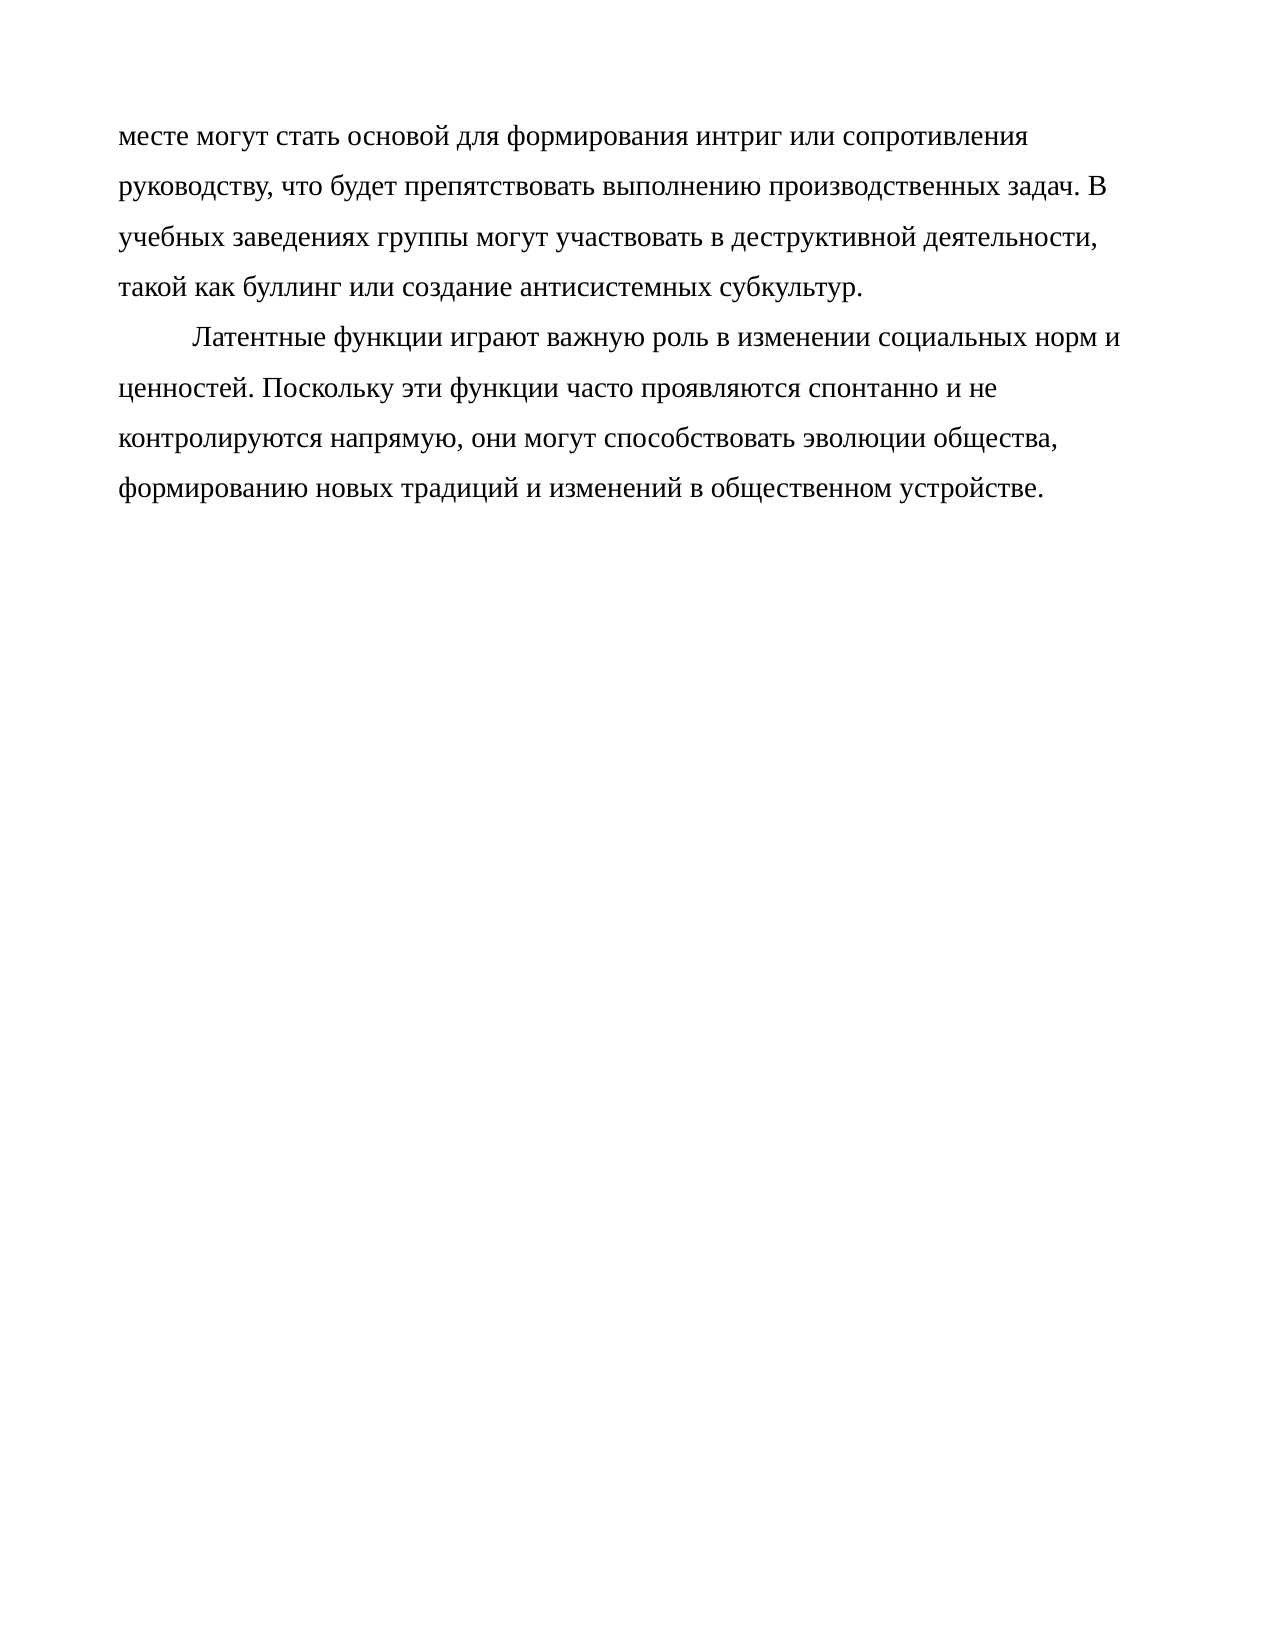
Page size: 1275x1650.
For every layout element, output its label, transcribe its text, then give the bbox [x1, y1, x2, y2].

text Латентные функции играют важную роль в изменении социальных норм и ценностей. Поскольку эти функции часто проявляются спонтанно и не контролируются напрямую, они могут способствовать эволюции общества, формированию новых традиций и изменений в общественном устройстве. [118, 319, 1157, 504]
text месте могут стать основой для формирования интриг или сопротивления руководству, что будет препятствовать выполнению производственных задач. В учебных заведениях группы могут участвовать в деструктивной деятельности, такой как буллинг или создание антисистемных субкультур. [118, 118, 1157, 303]
